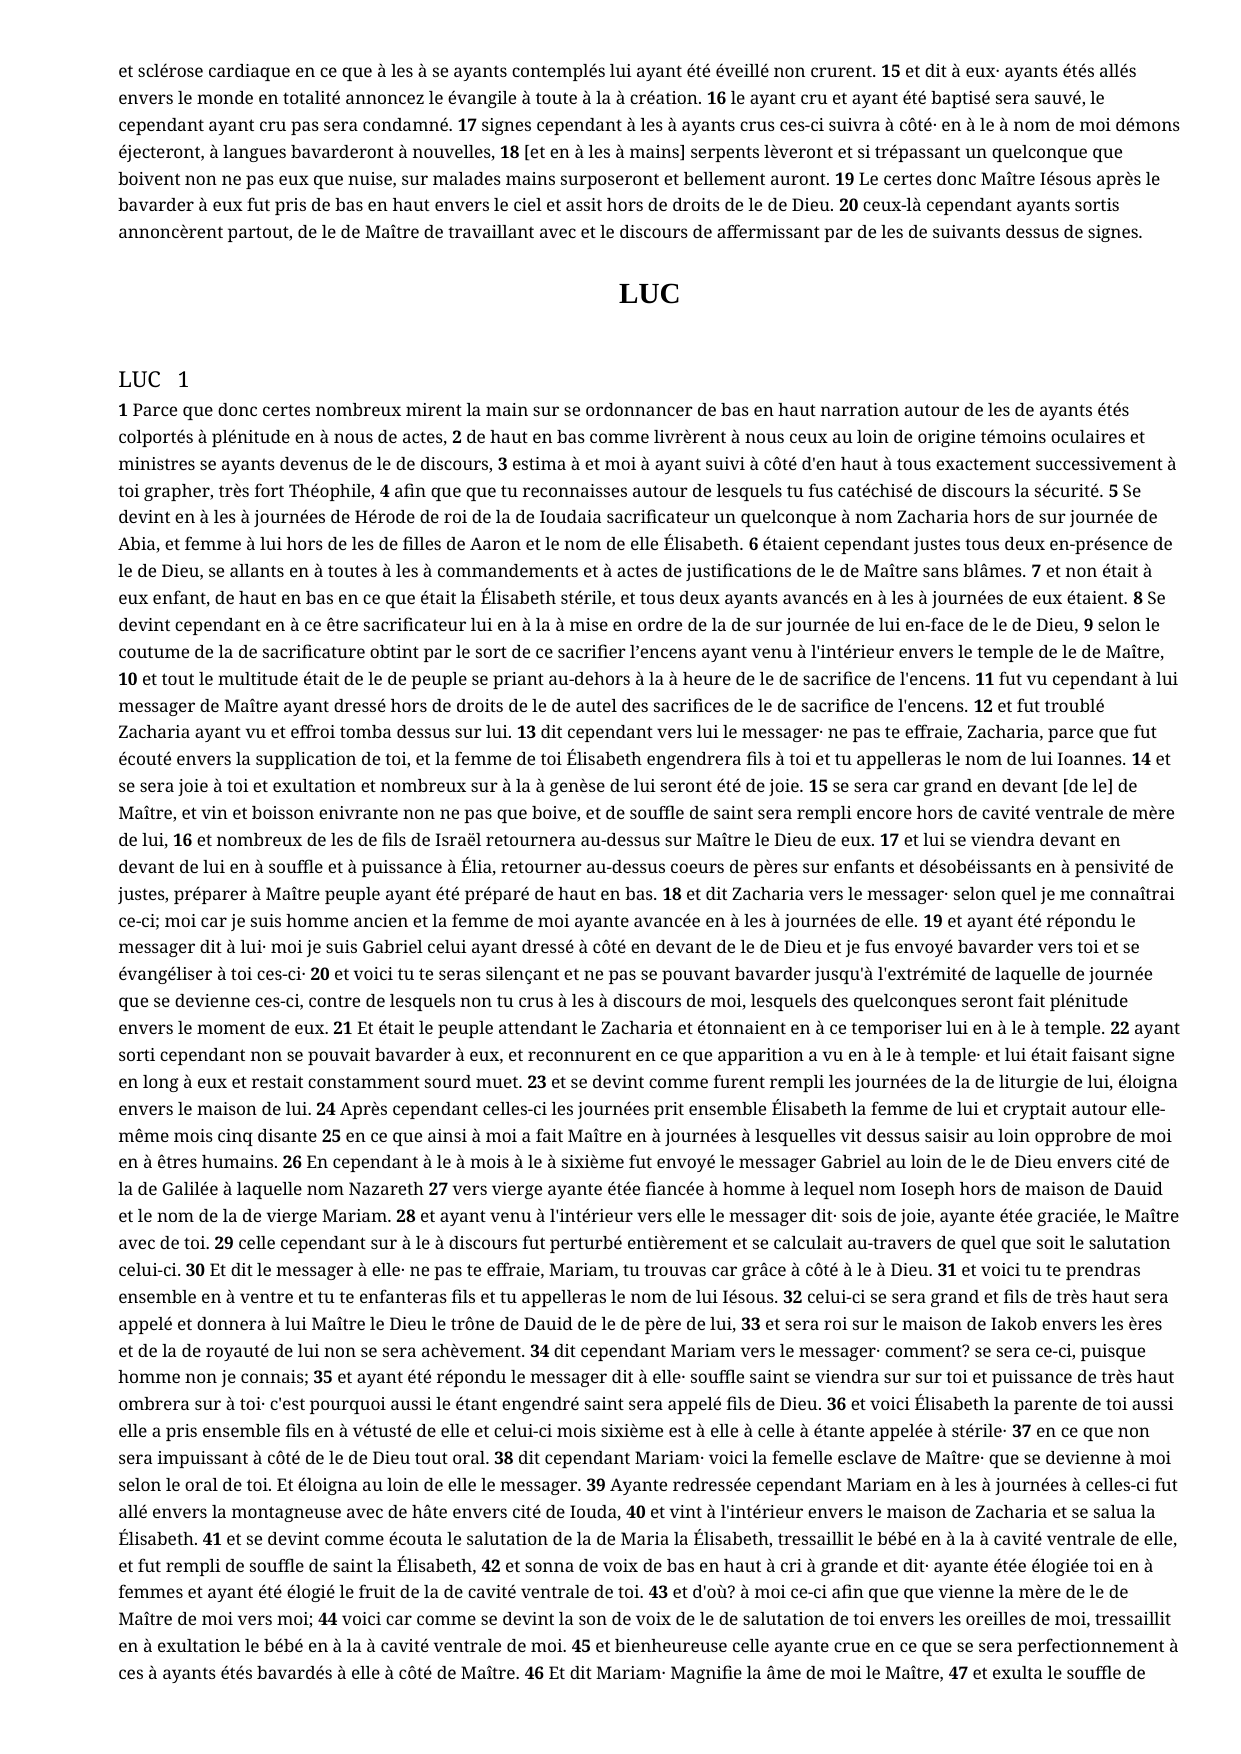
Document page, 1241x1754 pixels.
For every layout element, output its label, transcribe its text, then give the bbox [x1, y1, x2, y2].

text LUC 1 [118, 364, 1181, 394]
text 1 Parce que donc certes nombreux mirent la main sur se ordonnancer de bas en haut narration autour de les de ayants étés colportés à plénitude en à nous de actes, 2 de haut en bas comme livrèrent à nous ceux au loin de origine témoins oculaires et ministres se ayants devenus de le de discours, 3 estima à et moi à ayant suivi à côté d'en haut à tous exactement successivement à toi grapher, très fort Théophile, 4 afin que que tu reconnaisses autour de lesquels tu fus catéchisé de discours la sécurité. 5 Se devint en à les à journées de Hérode de roi de la de Ioudaia sacrificateur un quelconque à nom Zacharia hors de sur journée de Abia, et femme à lui hors de les de filles de Aaron et le nom de elle Élisabeth. 6 étaient cependant justes tous deux en-présence de le de Dieu, se allants en à toutes à les à commandements et à actes de justifications de le de Maître sans blâmes. 7 et non était à eux enfant, de haut en bas en ce que était la Élisabeth stérile, et tous deux ayants avancés en à les à journées de eux étaient. 8 Se devint cependant en à ce être sacrificateur lui en à la à mise en ordre de la de sur journée de lui en-face de le de Dieu, 9 selon le coutume de la de sacrificature obtint par le sort de ce sacrifier l’encens ayant venu à l'intérieur envers le temple de le de Maître, 10 et tout le multitude était de le de peuple se priant au-dehors à la à heure de le de sacrifice de l'encens. 11 fut vu cependant à lui messager de Maître ayant dressé hors de droits de le de autel des sacrifices de le de sacrifice de l'encens. 12 et fut troublé Zacharia ayant vu et effroi tomba dessus sur lui. 13 dit cependant vers lui le messager· ne pas te effraie, Zacharia, parce que fut écouté envers la supplication de toi, et la femme de toi Élisabeth engendrera fils à toi et tu appelleras le nom de lui Ioannes. 14 et se sera joie à toi et exultation et nombreux sur à la à genèse de lui seront été de joie. 15 se sera car grand en devant [de le] de Maître, et vin et boisson enivrante non ne pas que boive, et de souffle de saint sera rempli encore hors de cavité ventrale de mère de lui, 16 et nombreux de les de fils de Israël retournera au-dessus sur Maître le Dieu de eux. 17 et lui se viendra devant en devant de lui en à souffle et à puissance à Élia, retourner au-dessus coeurs de pères sur enfants et désobéissants en à pensivité de justes, préparer à Maître peuple ayant été préparé de haut en bas. 18 et dit Zacharia vers le messager· selon quel je me connaîtrai ce-ci; moi car je suis homme ancien et la femme de moi ayante avancée en à les à journées de elle. 19 et ayant été répondu le messager dit à lui· moi je suis Gabriel celui ayant dressé à côté en devant de le de Dieu et je fus envoyé bavarder vers toi et se évangéliser à toi ces-ci· 20 et voici tu te seras silençant et ne pas se pouvant bavarder jusqu'à l'extrémité de laquelle de journée que se devienne ces-ci, contre de lesquels non tu crus à les à discours de moi, lesquels des quelconques seront fait plénitude envers le moment de eux. 21 Et était le peuple attendant le Zacharia et étonnaient en à ce temporiser lui en à le à temple. 22 ayant sorti cependant non se pouvait bavarder à eux, et reconnurent en ce que apparition a vu en à le à temple· et lui était faisant signe en long à eux et restait constamment sourd muet. 23 et se devint comme furent rempli les journées de la de liturgie de lui, éloigna envers le maison de lui. 24 Après cependant celles-ci les journées prit ensemble Élisabeth la femme de lui et cryptait autour elle-même mois cinq disante 25 en ce que ainsi à moi a fait Maître en à journées à lesquelles vit dessus saisir au loin opprobre de moi en à êtres humains. 26 En cependant à le à mois à le à sixième fut envoyé le messager Gabriel au loin de le de Dieu envers cité de la de Galilée à laquelle nom Nazareth 27 vers vierge ayante étée fiancée à homme à lequel nom Ioseph hors de maison de Dauid et le nom de la de vierge Mariam. 28 et ayant venu à l'intérieur vers elle le messager dit· sois de joie, ayante étée graciée, le Maître avec de toi. 29 celle cependant sur à le à discours fut perturbé entièrement et se calculait au-travers de quel que soit le salutation celui-ci. 30 Et dit le messager à elle· ne pas te effraie, Mariam, tu trouvas car grâce à côté à le à Dieu. 31 et voici tu te prendras ensemble en à ventre et tu te enfanteras fils et tu appelleras le nom de lui Iésous. 32 celui-ci se sera grand et fils de très haut sera appelé et donnera à lui Maître le Dieu le trône de Dauid de le de père de lui, 33 et sera roi sur le maison de Iakob envers les ères et de la de royauté de lui non se sera achèvement. 34 dit cependant Mariam vers le messager· comment? se sera ce-ci, puisque homme non je connais; 35 et ayant été répondu le messager dit à elle· souffle saint se viendra sur sur toi et puissance de très haut ombrera sur à toi· c'est pourquoi aussi le étant engendré saint sera appelé fils de Dieu. 36 et voici Élisabeth la parente de toi aussi elle a pris ensemble fils en à vétusté de elle et celui-ci mois sixième est à elle à celle à étante appelée à stérile· 37 en ce que non sera impuissant à côté de le de Dieu tout oral. 38 dit cependant Mariam· voici la femelle esclave de Maître· que se devienne à moi selon le oral de toi. Et éloigna au loin de elle le messager. 39 Ayante redressée cependant Mariam en à les à journées à celles-ci fut allé envers la montagneuse avec de hâte envers cité de Iouda, 40 et vint à l'intérieur envers le maison de Zacharia et se salua la Élisabeth. 41 et se devint comme écouta le salutation de la de Maria la Élisabeth, tressaillit le bébé en à la à cavité ventrale de elle, et fut rempli de souffle de saint la Élisabeth, 42 et sonna de voix de bas en haut à cri à grande et dit· ayante étée élogiée toi en à femmes et ayant été élogié le fruit de la de cavité ventrale de toi. 43 et d'où? à moi ce-ci afin que que vienne la mère de le de Maître de moi vers moi; 44 voici car comme se devint la son de voix de le de salutation de toi envers les oreilles de moi, tressaillit en à exultation le bébé en à la à cavité ventrale de moi. 45 et bienheureuse celle ayante crue en ce que se sera perfectionnement à ces à ayants étés bavardés à elle à côté de Maître. 46 Et dit Mariam· Magnifie la âme de moi le Maître, 47 et exulta le souffle de [118, 398, 1181, 1684]
text et sclérose cardiaque en ce que à les à se ayants contemplés lui ayant été éveillé non crurent. 15 et dit à eux· ayants étés allés envers le monde en totalité annoncez le évangile à toute à la à création. 16 le ayant cru et ayant été baptisé sera sauvé, le cependant ayant cru pas sera condamné. 17 signes cependant à les à ayants crus ces-ci suivra à côté· en à le à nom de moi démons éjecteront, à langues bavarderont à nouvelles, 18 [et en à les à mains] serpents lèveront et si trépassant un quelconque que boivent non ne pas eux que nuise, sur malades mains surposeront et bellement auront. 19 Le certes donc Maître Iésous après le bavarder à eux fut pris de bas en haut envers le ciel et assit hors de droits de le de Dieu. 20 ceux-là cependant ayants sortis annoncèrent partout, de le de Maître de travaillant avec et le discours de affermissant par de les de suivants dessus de signes. [118, 59, 1181, 244]
subtitle LUC [118, 276, 1181, 310]
